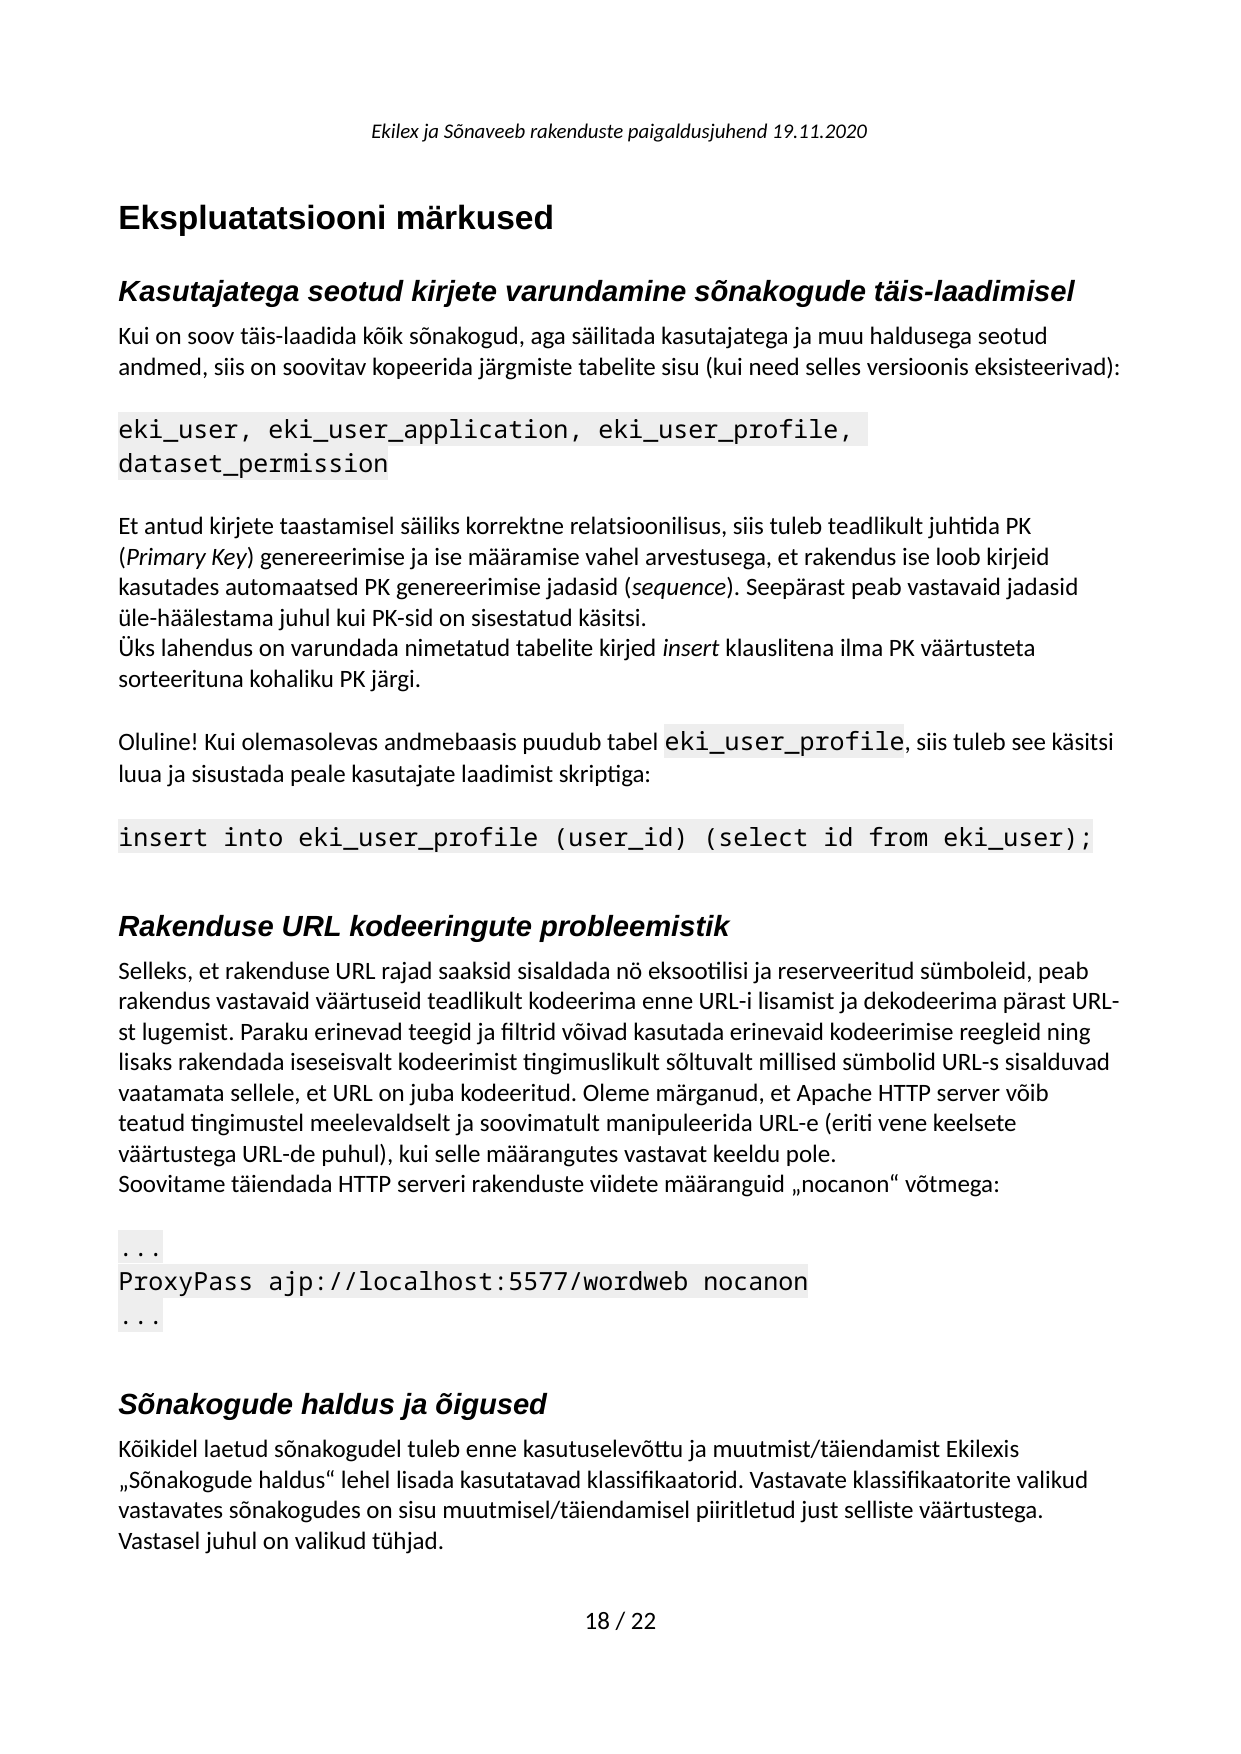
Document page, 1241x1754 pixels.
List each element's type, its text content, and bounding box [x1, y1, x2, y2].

subtitle Sõnakogude haldus ja õigused [118, 1387, 1122, 1421]
subtitle Ekspluatatsiooni märkused [118, 198, 1122, 237]
text ProxyPass ajp://localhost:5577/wordweb nocanon [118, 1263, 1122, 1298]
text Üks lahendus on varundada nimetatud tabelite kirjed insert klauslitena ilma PK väärtusteta sorteerituna kohaliku PK järgi. [118, 632, 1122, 693]
text eki_user, eki_user_application, eki_user_profile, dataset_permission [118, 412, 1122, 480]
text ... [118, 1229, 1122, 1263]
text Soovitame täiendada HTTP serveri rakenduste viidete määranguid „nocanon“ võtmega: [118, 1168, 1122, 1199]
text Kõikidel laetud sõnakogudel tuleb enne kasutuselevõttu ja muutmist/täiendamist Ekilexis „Sõnakogude haldus“ lehel lisada kasutatavad klassifikaatorid. Vastavate klassifikaatorite valikud vastavates sõnakogudes on sisu muutmisel/täiendamisel piiritletud just selliste väärtustega. Vastasel juhul on valikud tühjad. [118, 1433, 1122, 1555]
text insert into eki_user_profile (user_id) (select id from eki_user); [118, 819, 1122, 853]
subtitle Kasutajatega seotud kirjete varundamine sõnakogude täis-laadimisel [118, 274, 1122, 308]
text Oluline! Kui olemasolevas andmebaasis puudub tabel eki_user_profile, siis tuleb see käsitsi luua ja sisustada peale kasutajate laadimist skriptiga: [118, 724, 1122, 789]
text Selleks, et rakenduse URL rajad saaksid sisaldada nö eksootilisi ja reserveeritud sümboleid, peab rakendus vastavaid väärtuseid teadlikult kodeerima enne URL-i lisamist ja dekodeerima pärast URL-st lugemist. Paraku erinevad teegid ja filtrid võivad kasutada erinevaid kodeerimise reegleid ning lisaks rakendada iseseisvalt kodeerimist tingimuslikult sõltuvalt millised sümbolid URL-s sisalduvad vaatamata sellele, et URL on juba kodeeritud. Oleme märganud, et Apache HTTP server võib teatud tingimustel meelevaldselt ja soovimatult manipuleerida URL-e (eriti vene keelsete väärtustega URL-de puhul), kui selle määrangutes vastavat keeldu pole. [118, 955, 1122, 1168]
text ... [118, 1298, 1122, 1332]
subtitle Rakenduse URL kodeeringute probleemistik [118, 909, 1122, 942]
text Kui on soov täis-laadida kõik sõnakogud, aga säilitada kasutajatega ja muu haldusega seotud andmed, siis on soovitav kopeerida järgmiste tabelite sisu (kui need selles versioonis eksisteerivad): [118, 320, 1122, 381]
text Et antud kirjete taastamisel säiliks korrektne relatsioonilisus, siis tuleb teadlikult juhtida PK (Primary Key) genereerimise ja ise määramise vahel arvestusega, et rakendus ise loob kirjeid kasutades automaatsed PK genereerimise jadasid (sequence). Seepärast peab vastavaid jadasid üle-häälestama juhul kui PK-sid on sisestatud käsitsi. [118, 510, 1122, 632]
